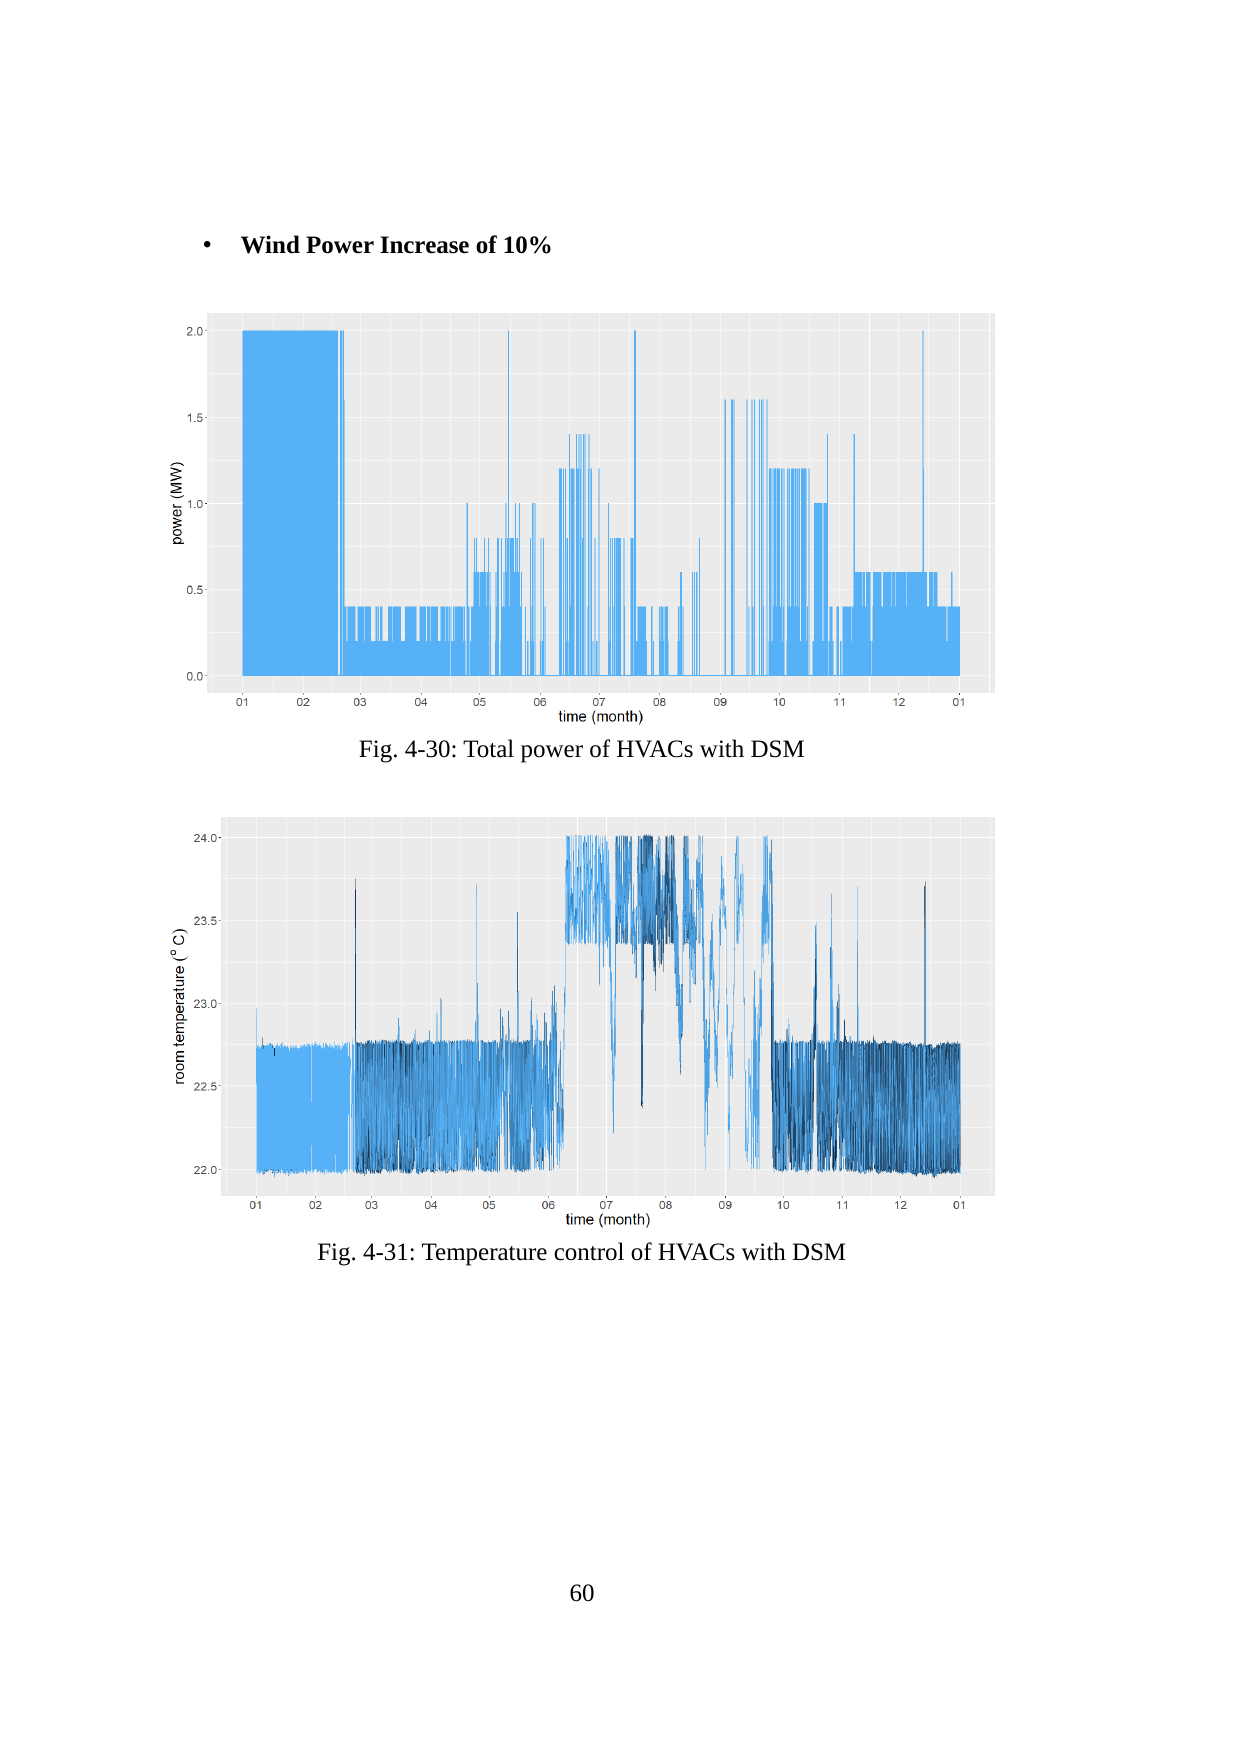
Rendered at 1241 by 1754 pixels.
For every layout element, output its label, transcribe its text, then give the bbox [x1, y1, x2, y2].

picture [165, 310, 998, 727]
picture [165, 813, 998, 1230]
text Fig. 4-31: Temperature control of HVACs with DSM [165, 1230, 998, 1266]
text Fig. 4-30: Total power of HVACs with DSM [165, 727, 998, 763]
list Wind Power Increase of 10% [203, 231, 998, 259]
